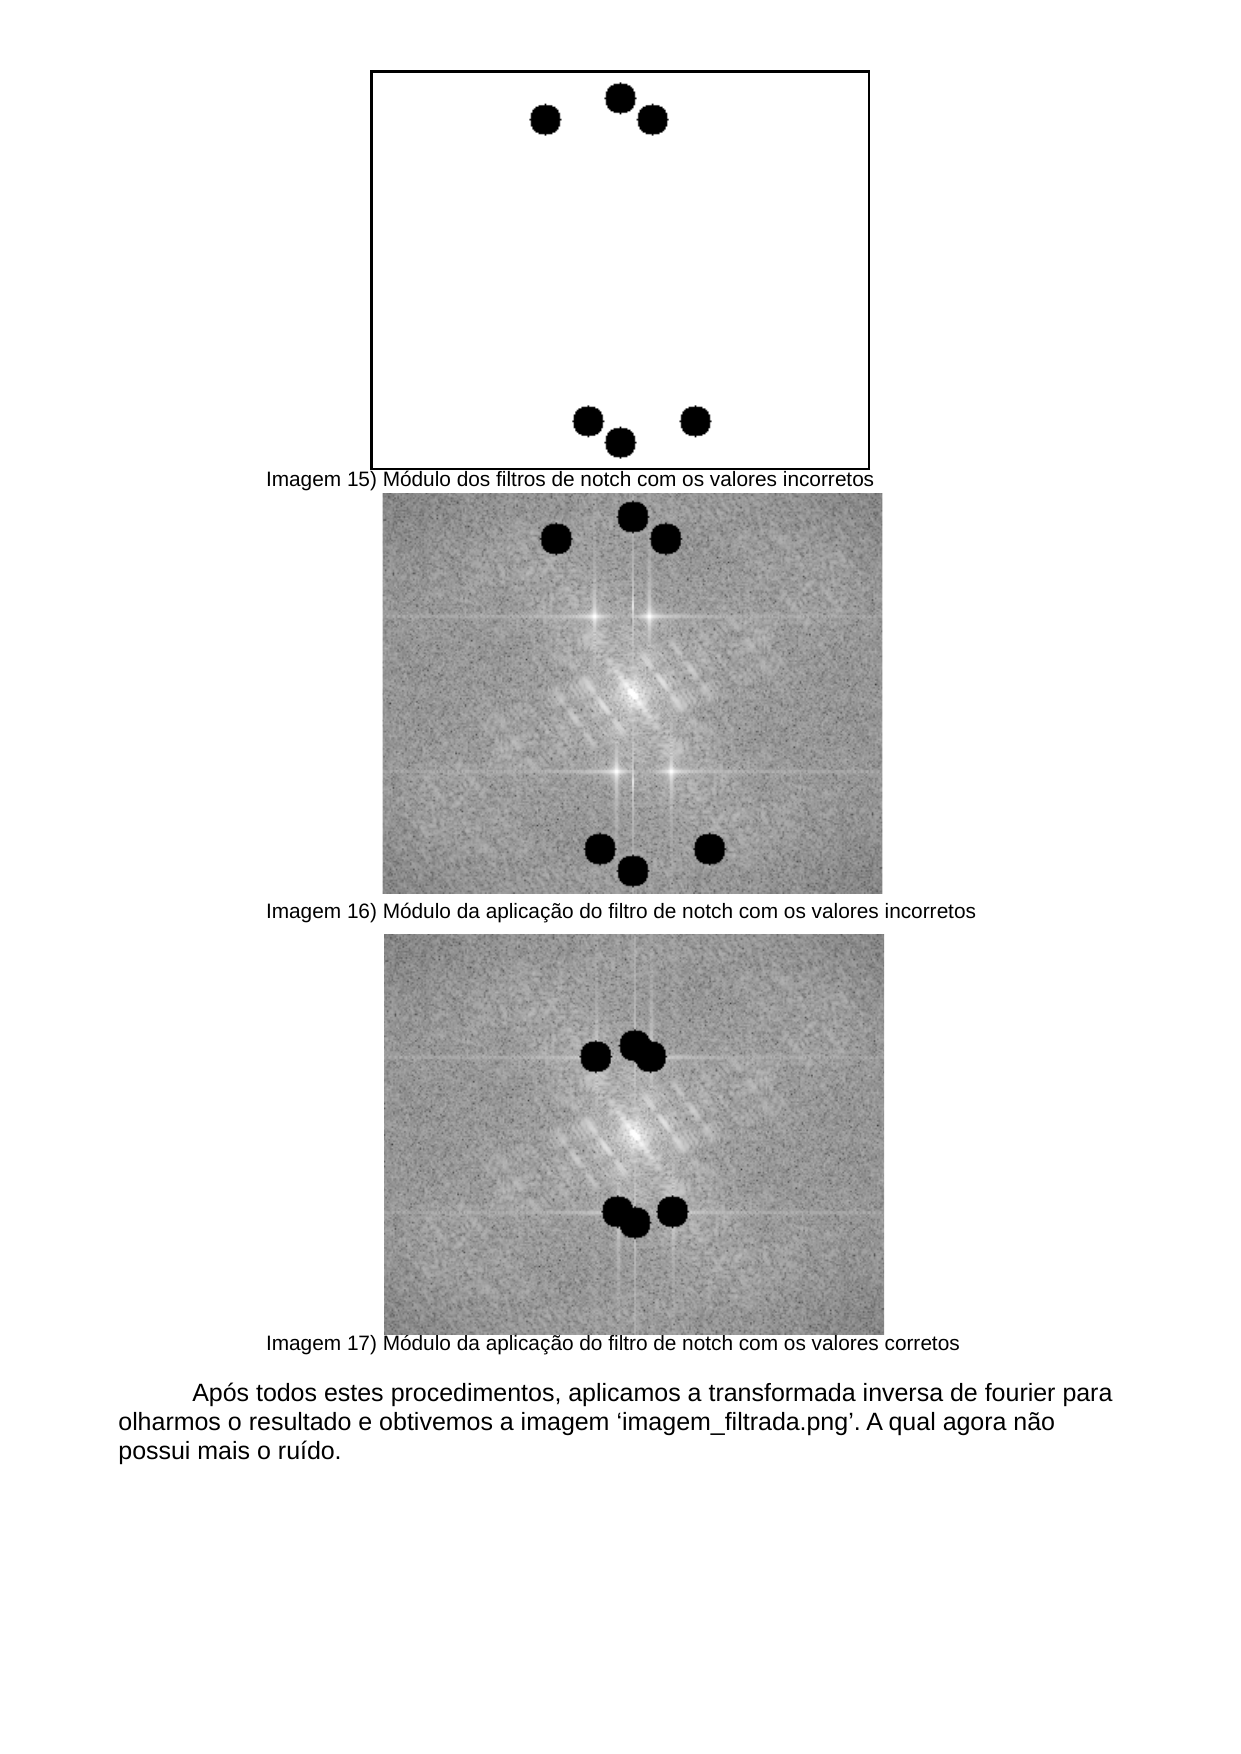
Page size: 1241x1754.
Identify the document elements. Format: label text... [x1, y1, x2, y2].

text Imagem 17) Módulo da aplicação do filtro de notch com os valores corretos [118, 1330, 1122, 1354]
picture [384, 934, 885, 1335]
text Após todos estes procedimentos, aplicamos a transformada inversa de fourier para olharmos o resultado e obtivemos a imagem ‘imagem_filtrada.png’. A qual agora não possui mais o ruído. [118, 1378, 1122, 1464]
text Imagem 15) Módulo dos filtros de notch com os valores incorretos [118, 463, 1122, 492]
picture [382, 493, 883, 894]
picture [375, 76, 865, 465]
text Imagem 16) Módulo da aplicação do filtro de notch com os valores incorretos [118, 899, 1122, 923]
